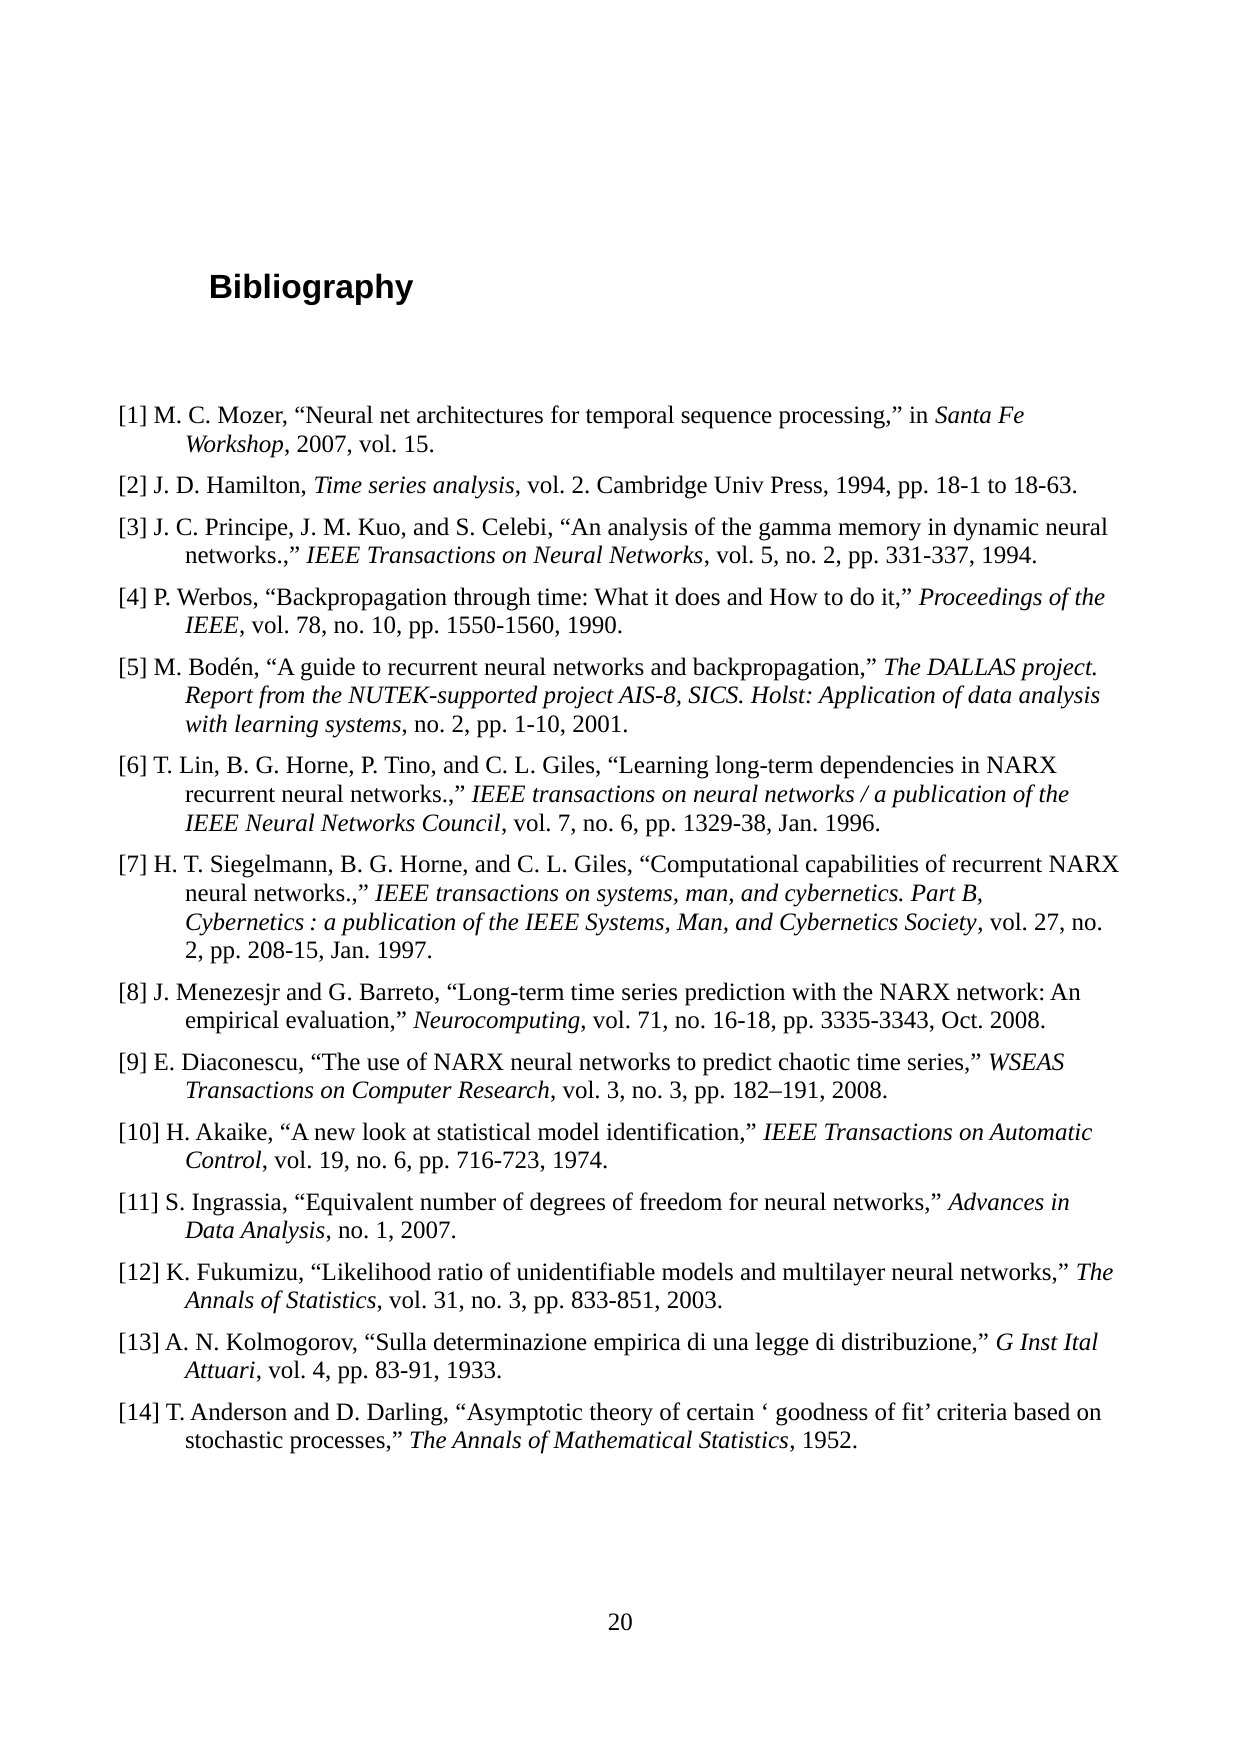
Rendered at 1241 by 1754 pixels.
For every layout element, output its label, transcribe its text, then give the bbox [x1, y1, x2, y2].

text [4] P. Werbos, “Backpropagation through time: What it does and How to do it,” Proceedings of the IEEE, vol. 78, no. 10, pp. 1550-1560, 1990. [118, 582, 1122, 639]
text [9] E. Diaconescu, “The use of NARX neural networks to predict chaotic time series,” WSEAS Transactions on Computer Research, vol. 3, no. 3, pp. 182–191, 2008. [118, 1047, 1122, 1104]
text [2] J. D. Hamilton, Time series analysis, vol. 2. Cambridge Univ Press, 1994, pp. 18-1 to 18-63. [118, 471, 1122, 499]
text [14] T. Anderson and D. Darling, “Asymptotic theory of certain ‘ goodness of fit’ criteria based on stochastic processes,” The Annals of Mathematical Statistics, 1952. [118, 1397, 1122, 1454]
text [11] S. Ingrassia, “Equivalent number of degrees of freedom for neural networks,” Advances in Data Analysis, no. 1, 2007. [118, 1187, 1122, 1244]
text [13] A. N. Kolmogorov, “Sulla determinazione empirica di una legge di distribuzione,” G Inst Ital Attuari, vol. 4, pp. 83-91, 1933. [118, 1327, 1122, 1384]
text [6] T. Lin, B. G. Horne, P. Tino, and C. L. Giles, “Learning long-term dependencies in NARX recurrent neural networks.,” IEEE transactions on neural networks / a publication of the IEEE Neural Networks Council, vol. 7, no. 6, pp. 1329-38, Jan. 1996. [118, 751, 1122, 837]
subtitle Bibliography [163, 267, 1122, 306]
text [7] H. T. Siegelmann, B. G. Horne, and C. L. Giles, “Computational capabilities of recurrent NARX neural networks.,” IEEE transactions on systems, man, and cybernetics. Part B, Cybernetics : a publication of the IEEE Systems, Man, and Cybernetics Society, vol. 27, no. 2, pp. 208-15, Jan. 1997. [118, 849, 1122, 964]
text [10] H. Akaike, “A new look at statistical model identification,” IEEE Transactions on Automatic Control, vol. 19, no. 6, pp. 716-723, 1974. [118, 1117, 1122, 1174]
text [12] K. Fukumizu, “Likelihood ratio of unidentifiable models and multilayer neural networks,” The Annals of Statistics, vol. 31, no. 3, pp. 833-851, 2003. [118, 1257, 1122, 1314]
text [5] M. Bodén, “A guide to recurrent neural networks and backpropagation,” The DALLAS project. Report from the NUTEK-supported project AIS-8, SICS. Holst: Application of data analysis with learning systems, no. 2, pp. 1-10, 2001. [118, 652, 1122, 738]
text [3] J. C. Principe, J. M. Kuo, and S. Celebi, “An analysis of the gamma memory in dynamic neural networks.,” IEEE Transactions on Neural Networks, vol. 5, no. 2, pp. 331-337, 1994. [118, 512, 1122, 569]
text [8] J. Menezesjr and G. Barreto, “Long-term time series prediction with the NARX network: An empirical evaluation,” Neurocomputing, vol. 71, no. 16-18, pp. 3335-3343, Oct. 2008. [118, 977, 1122, 1034]
text [1] M. C. Mozer, “Neural net architectures for temporal sequence processing,” in Santa Fe Workshop, 2007, vol. 15. [118, 401, 1122, 458]
